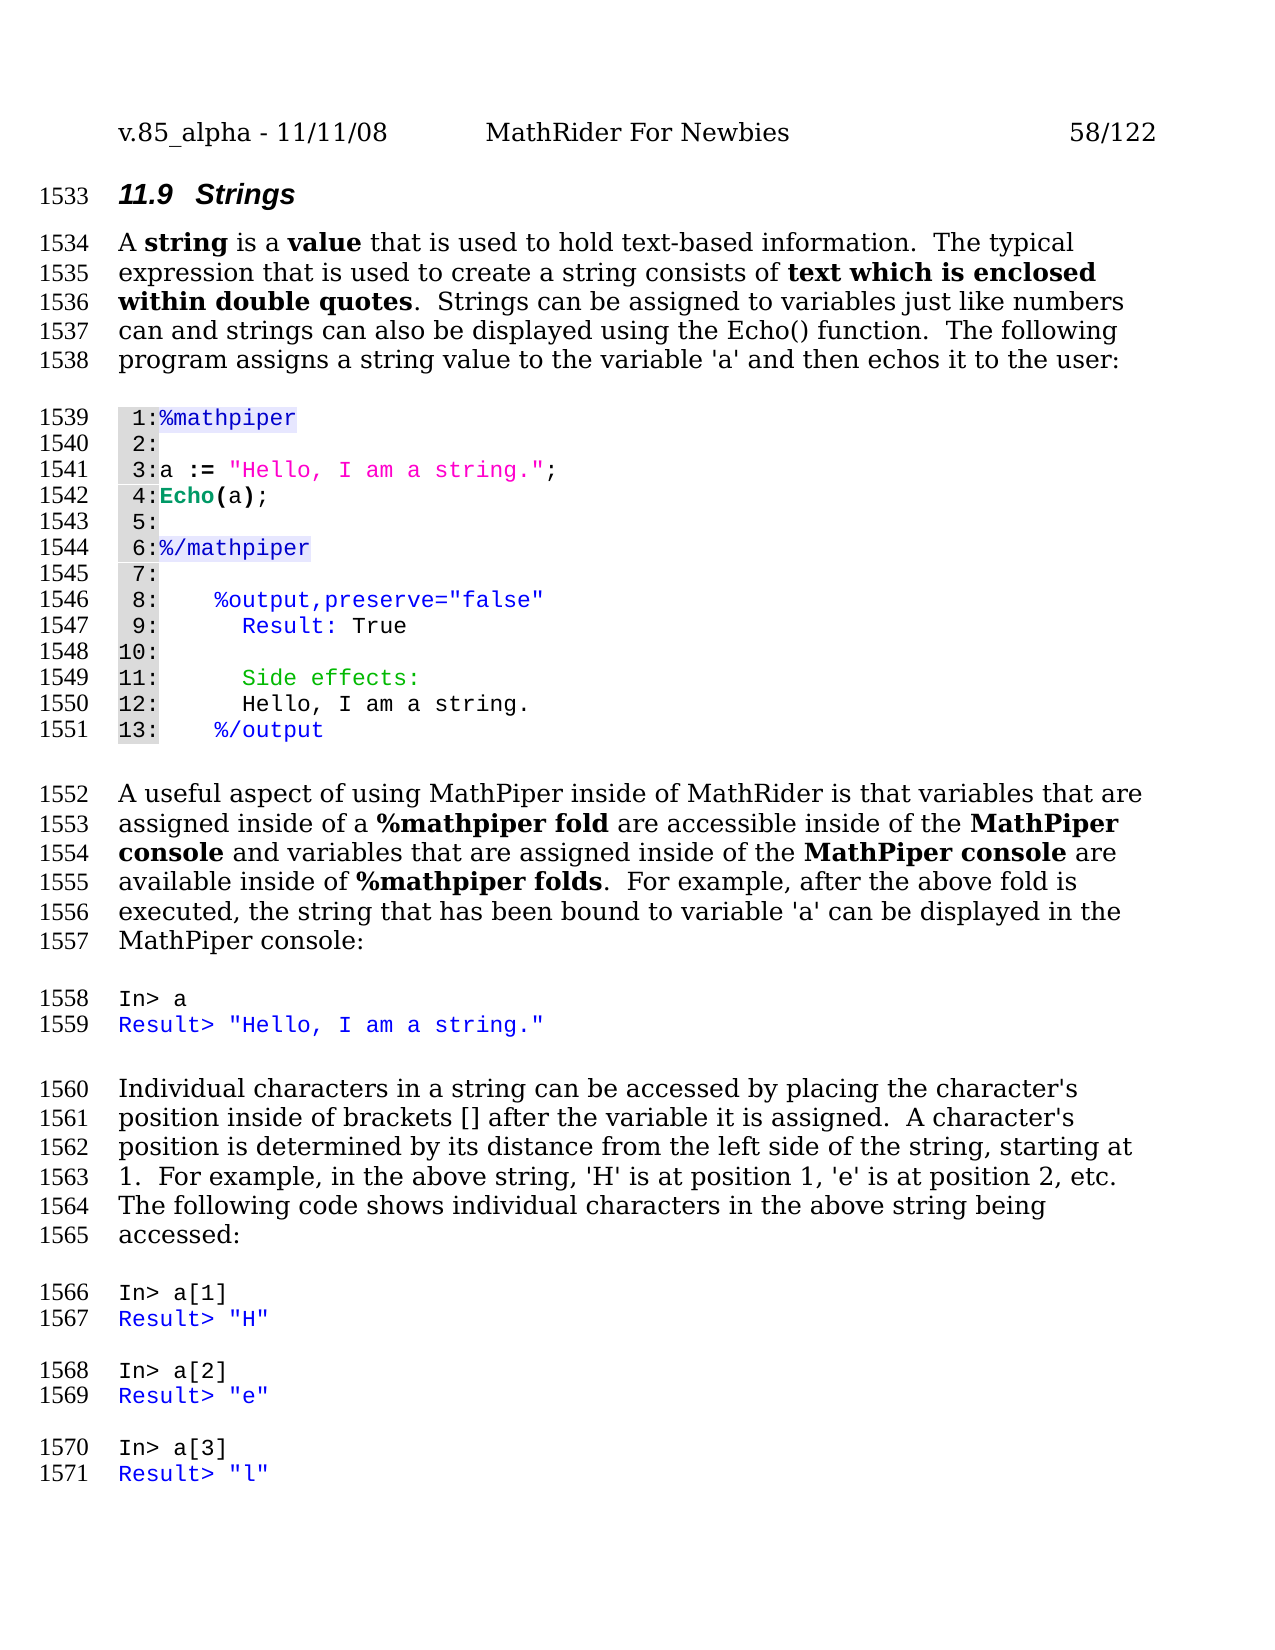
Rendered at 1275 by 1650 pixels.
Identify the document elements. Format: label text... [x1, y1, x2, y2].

text In> a[2] [118, 1359, 1157, 1385]
text 9: Result: True [118, 614, 1157, 640]
text In> a[3] [118, 1437, 1157, 1463]
subtitle Strings [118, 177, 1157, 210]
text 4:Echo(a); [118, 484, 1157, 511]
text A string is a value that is used to hold text-based information. The typical expression that is used to create a string consists of text which is enclosed within double quotes. Strings can be assigned to variables just like numbers can and strings can also be displayed using the Echo() function. The following program assigns a string value to the variable 'a' and then echos it to the user: [118, 228, 1157, 375]
text 5: [118, 511, 1157, 536]
text 2: [118, 433, 1157, 459]
text 6:%/mathpiper [118, 536, 1157, 562]
text 12: Hello, I am a string. [118, 692, 1157, 718]
text In> a[1] [118, 1281, 1157, 1307]
text In> a [118, 987, 1157, 1013]
text Result> "l" [118, 1463, 1157, 1489]
text 10: [118, 640, 1157, 666]
text 7: [118, 562, 1157, 588]
text 13: %/output [118, 718, 1157, 744]
text 8: %output,preserve="false" [118, 588, 1157, 614]
text A useful aspect of using MathPiper inside of MathRider is that variables that are assigned inside of a %mathpiper fold are accessible inside of the MathPiper console and variables that are assigned inside of the MathPiper console are available inside of %mathpiper folds. For example, after the above fold is executed, the string that has been bound to variable 'a' can be displayed in the MathPiper console: [118, 779, 1157, 955]
text Result> "e" [118, 1385, 1157, 1411]
text Individual characters in a string can be accessed by placing the character's position inside of brackets [] after the variable it is assigned. A character's position is determined by its distance from the left side of the string, starting at 1. For example, in the above string, 'H' is at position 1, 'e' is at position 2, etc. The following code shows individual characters in the above string being accessed: [118, 1074, 1157, 1249]
text 11: Side effects: [118, 666, 1157, 692]
text 3:a := "Hello, I am a string."; [118, 459, 1157, 484]
text Result> "H" [118, 1307, 1157, 1333]
text 1:%mathpiper [118, 407, 1157, 433]
text Result> "Hello, I am a string." [118, 1013, 1157, 1039]
